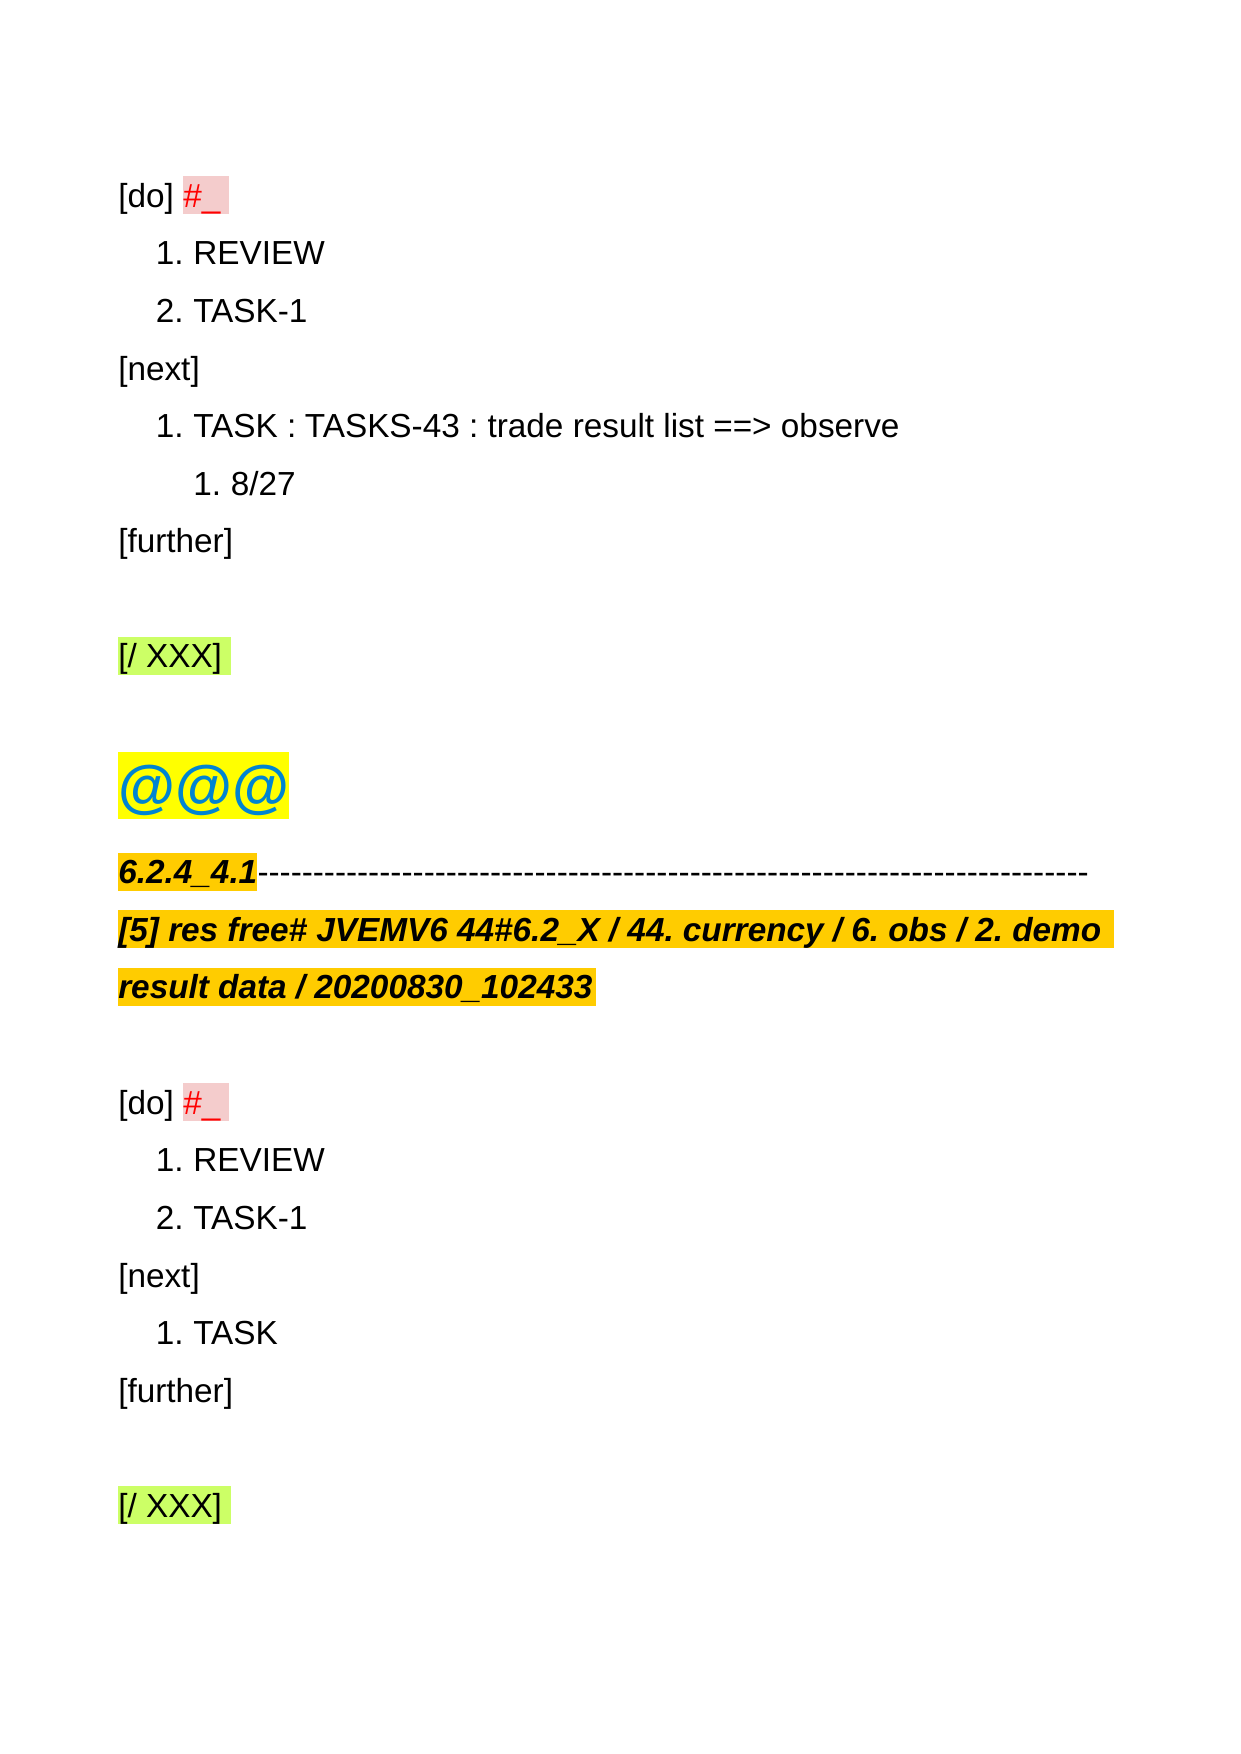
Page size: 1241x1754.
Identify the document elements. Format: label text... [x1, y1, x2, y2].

text [do] #_ [118, 176, 1122, 214]
list TASK [156, 1313, 1122, 1352]
list TASK : TASKS-43 : trade result list ==> observe [156, 406, 1122, 444]
text [/ XXX] [118, 579, 1122, 675]
list 8/27 [193, 464, 1122, 502]
list TASK-1 [156, 1198, 1122, 1236]
text 6.2.4_4.1--------------------------------------------------------------------------- [118, 852, 1122, 891]
text [next] [118, 1256, 1122, 1294]
list TASK-1 [156, 291, 1122, 329]
text @@@ [118, 752, 1122, 819]
text [further] [118, 521, 1122, 560]
text [do] #_ [118, 1083, 1122, 1121]
text [5] res free# JVEMV6 44#6.2_X / 44. currency / 6. obs / 2. demo result data / 20200830_102433 [118, 910, 1122, 1006]
text [further] [118, 1371, 1122, 1409]
text [next] [118, 348, 1122, 387]
list REVIEW [156, 1140, 1122, 1179]
text [/ XXX] [118, 1428, 1122, 1524]
list REVIEW [156, 233, 1122, 272]
